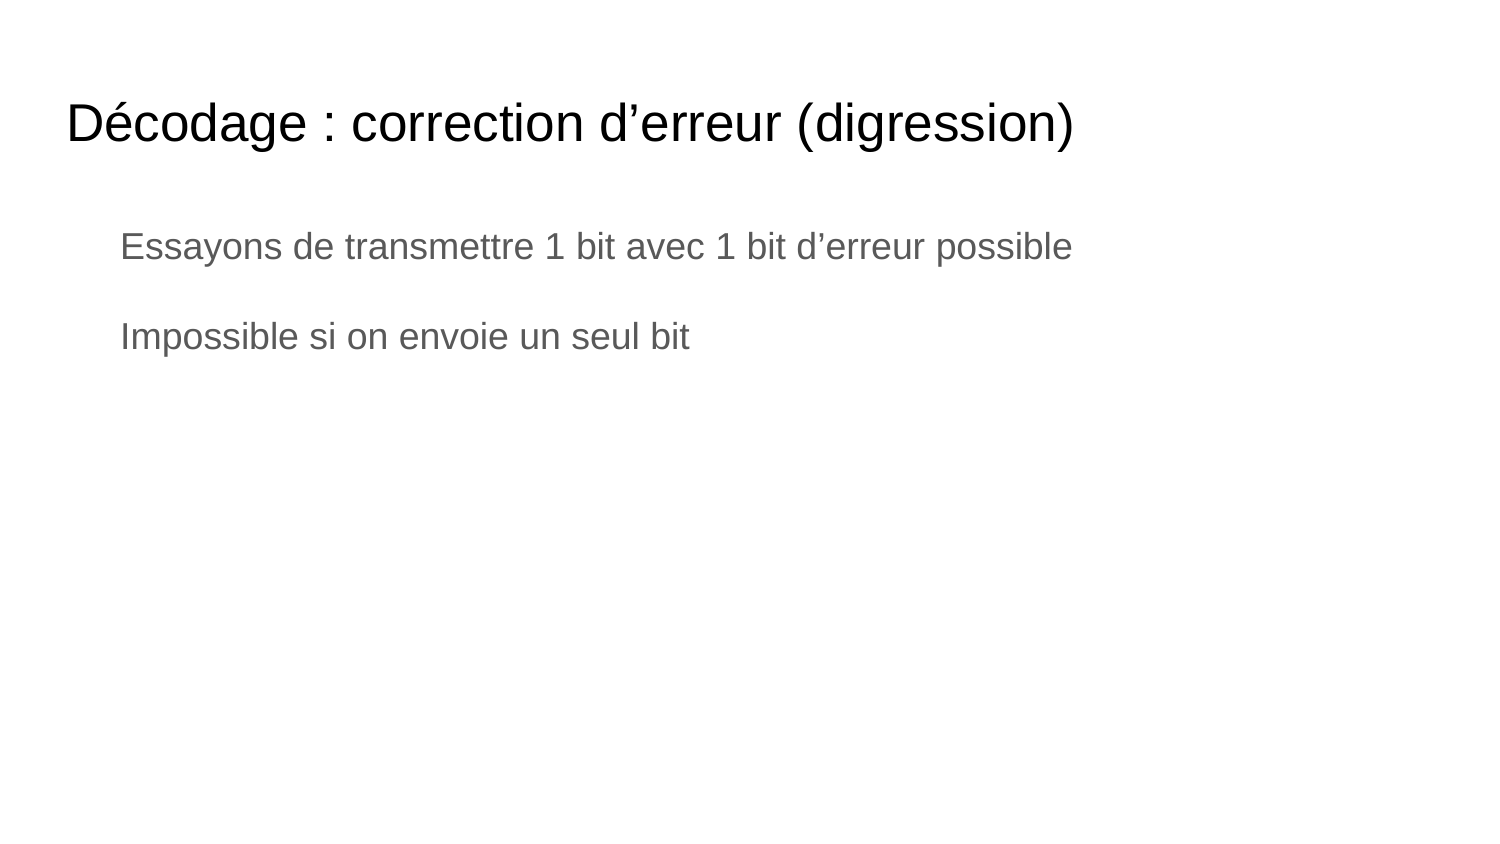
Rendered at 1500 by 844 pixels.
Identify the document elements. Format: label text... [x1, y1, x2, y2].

title Décodage : correction d’erreur (digression) [51, 72, 1449, 167]
text_box Essayons de transmettre 1 bit avec 1 bit d’erreur possible Impossible si on envoie un seul bit [105, 206, 1429, 507]
